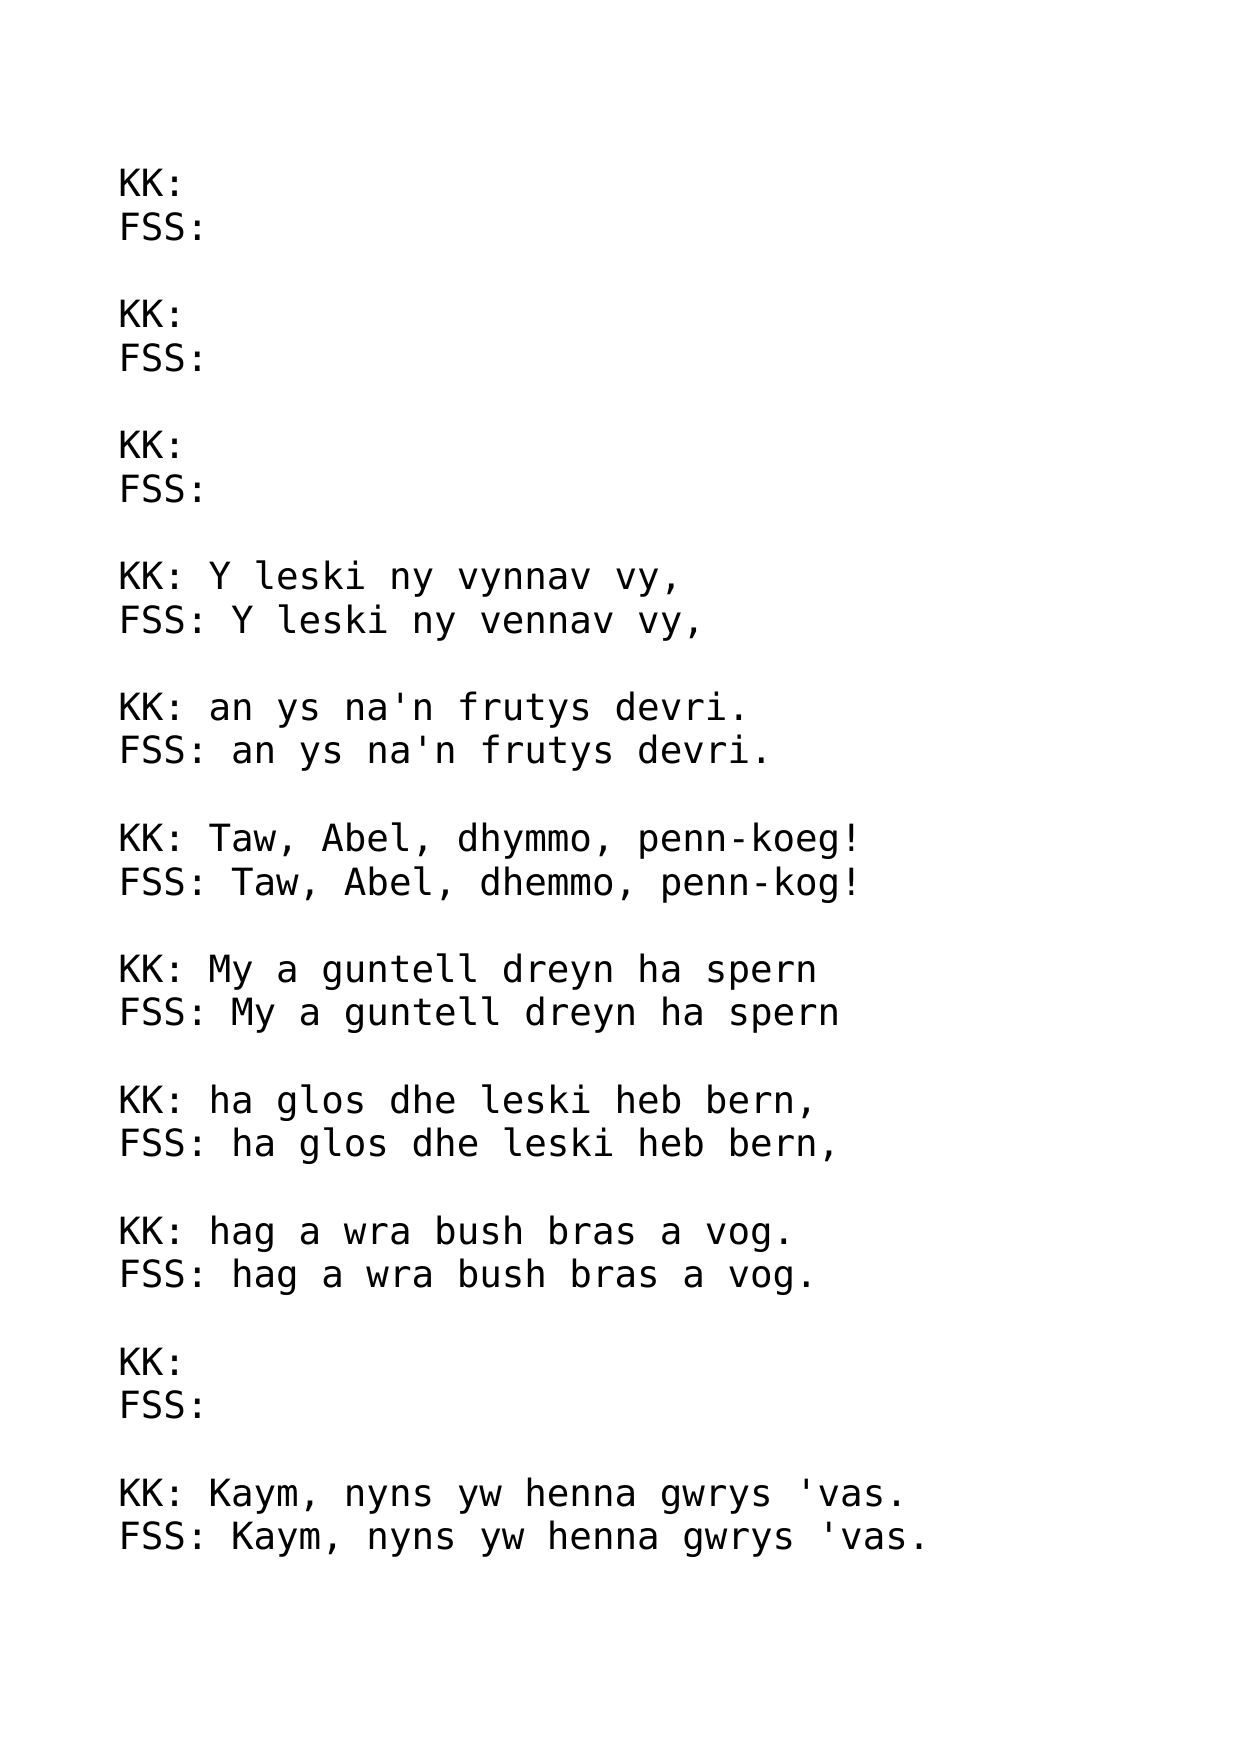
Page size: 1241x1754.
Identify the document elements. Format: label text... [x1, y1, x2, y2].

text FSS: [118, 1384, 1122, 1427]
text FSS: ha glos dhe leski heb bern, [118, 1122, 1122, 1166]
text KK: hag a wra bush bras a vog. [118, 1209, 1122, 1253]
text KK: [118, 162, 1122, 205]
text FSS: [118, 336, 1122, 380]
text KK: My a guntell dreyn ha spern [118, 947, 1122, 991]
text KK: [118, 1340, 1122, 1384]
text KK: Taw, Abel, dhymmo, penn-koeg! [118, 816, 1122, 860]
text FSS: Y leski ny vennav vy, [118, 598, 1122, 642]
text FSS: an ys na'n frutys devri. [118, 729, 1122, 773]
text FSS: [118, 467, 1122, 511]
text KK: ha glos dhe leski heb bern, [118, 1078, 1122, 1122]
text KK: Y leski ny vynnav vy, [118, 554, 1122, 598]
text FSS: Kaym, nyns yw henna gwrys 'vas. [118, 1515, 1122, 1558]
text FSS: My a guntell dreyn ha spern [118, 991, 1122, 1035]
text FSS: hag a wra bush bras a vog. [118, 1253, 1122, 1297]
text FSS: Taw, Abel, dhemmo, penn-kog! [118, 860, 1122, 904]
text KK: [118, 424, 1122, 467]
text KK: [118, 293, 1122, 336]
text KK: Kaym, nyns yw henna gwrys 'vas. [118, 1471, 1122, 1515]
text KK: an ys na'n frutys devri. [118, 686, 1122, 729]
text FSS: [118, 205, 1122, 249]
